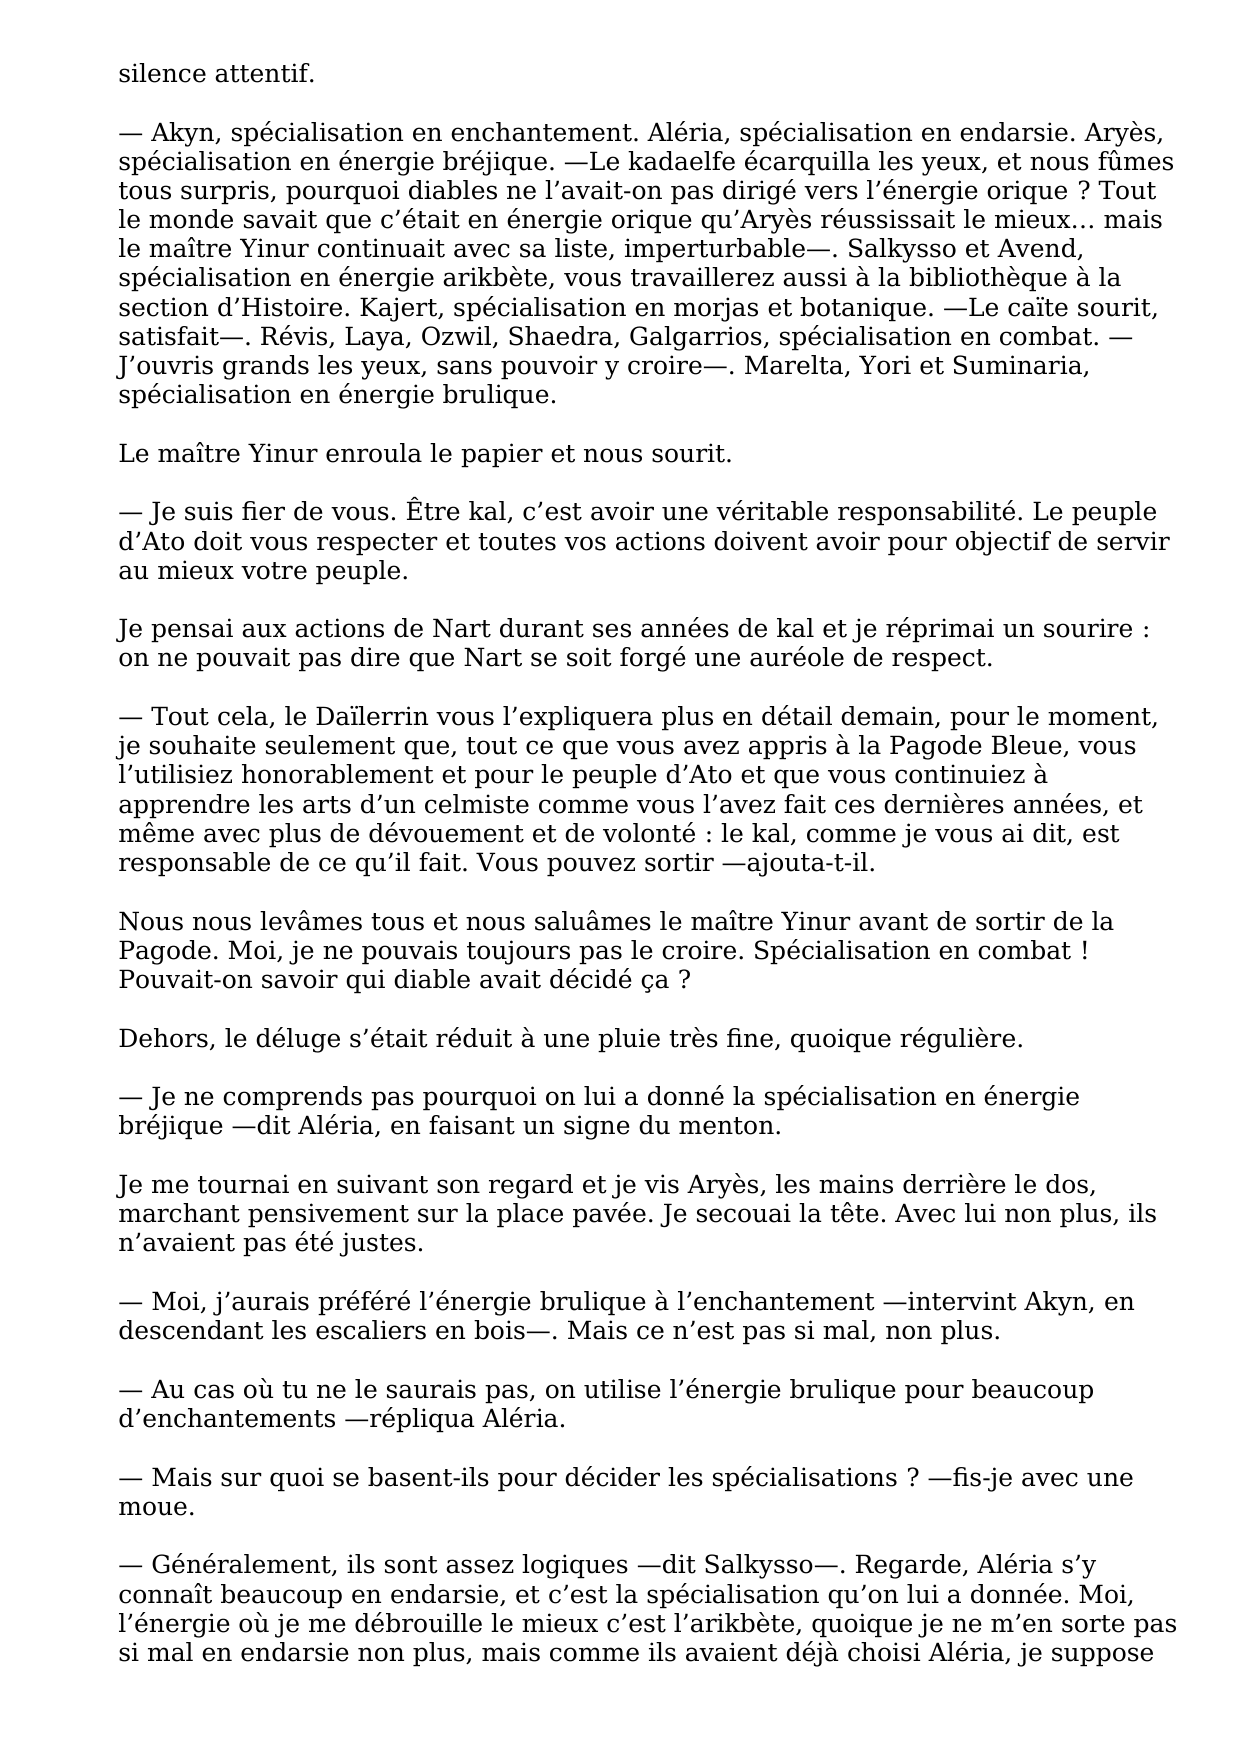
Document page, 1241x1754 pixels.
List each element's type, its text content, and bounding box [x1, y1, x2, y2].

text Nous nous levâmes tous et nous saluâmes le maître Yinur avant de sortir de la Pagode. Moi, je ne pouvais toujours pas le croire. Spécialisation en combat ! Pouvait-on savoir qui diable avait décidé ça ? [118, 907, 1181, 994]
text — Je ne comprends pas pourquoi on lui a donné la spécialisation en énergie bréjique —dit Aléria, en faisant un signe du menton. [118, 1082, 1181, 1141]
text — Je suis fier de vous. Être kal, c’est avoir une véritable responsabilité. Le peuple d’Ato doit vous respecter et toutes vos actions doivent avoir pour objectif de servir au mieux votre peuple. [118, 497, 1181, 585]
text — Généralement, ils sont assez logiques —dit Salkysso—. Regarde, Aléria s’y connaît beaucoup en endarsie, et c’est la spécialisation qu’on lui a donnée. Moi, l’énergie où je me débrouille le mieux c’est l’arikbète, quoique je ne m’en sorte pas si mal en endarsie non plus, mais comme ils avaient déjà choisi Aléria, je suppose [118, 1551, 1181, 1667]
text — Moi, j’aurais préféré l’énergie brulique à l’enchantement —intervint Akyn, en descendant les escaliers en bois—. Mais ce n’est pas si mal, non plus. [118, 1287, 1181, 1346]
text — Mais sur quoi se basent-ils pour décider les spécialisations ? —fis-je avec une moue. [118, 1463, 1181, 1521]
text Dehors, le déluge s’était réduit à une pluie très fine, quoique régulière. [118, 1024, 1181, 1053]
text Le maître Yinur enroula le papier et nous sourit. [118, 439, 1181, 468]
text — Au cas où tu ne le saurais pas, on utilise l’énergie brulique pour beaucoup d’enchantements —répliqua Aléria. [118, 1375, 1181, 1433]
text Je pensai aux actions de Nart durant ses années de kal et je réprimai un sourire : on ne pouvait pas dire que Nart se soit forgé une auréole de respect. [118, 614, 1181, 673]
text Je me tournai en suivant son regard et je vis Aryès, les mains derrière le dos, marchant pensivement sur la place pavée. Je secouai la tête. Avec lui non plus, ils n’avaient pas été justes. [118, 1170, 1181, 1258]
text — Tout cela, le Daïlerrin vous l’expliquera plus en détail demain, pour le moment, je souhaite seulement que, tout ce que vous avez appris à la Pagode Bleue, vous l’utilisiez honorablement et pour le peuple d’Ato et que vous continuiez à apprendre les arts d’un celmiste comme vous l’avez fait ces dernières années, et même avec plus de dévouement et de volonté : le kal, comme je vous ai dit, est responsable de ce qu’il fait. Vous pouvez sortir —ajouta-t-il. [118, 702, 1181, 877]
text silence attentif. [118, 59, 1181, 88]
text — Akyn, spécialisation en enchantement. Aléria, spécialisation en endarsie. Aryès, spécialisation en énergie bréjique. —Le kadaelfe écarquilla les yeux, et nous fûmes tous surpris, pourquoi diables ne l’avait-on pas dirigé vers l’énergie orique ? Tout le monde savait que c’était en énergie orique qu’Aryès réussissait le mieux… mais le maître Yinur continuait avec sa liste, imperturbable—. Salkysso et Avend, spécialisation en énergie arikbète, vous travaillerez aussi à la bibliothèque à la section d’Histoire. Kajert, spécialisation en morjas et botanique. —Le caïte sourit, satisfait—. Révis, Laya, Ozwil, Shaedra, Galgarrios, spécialisation en combat. —J’ouvris grands les yeux, sans pouvoir y croire—. Marelta, Yori et Suminaria, spécialisation en énergie brulique. [118, 118, 1181, 409]
